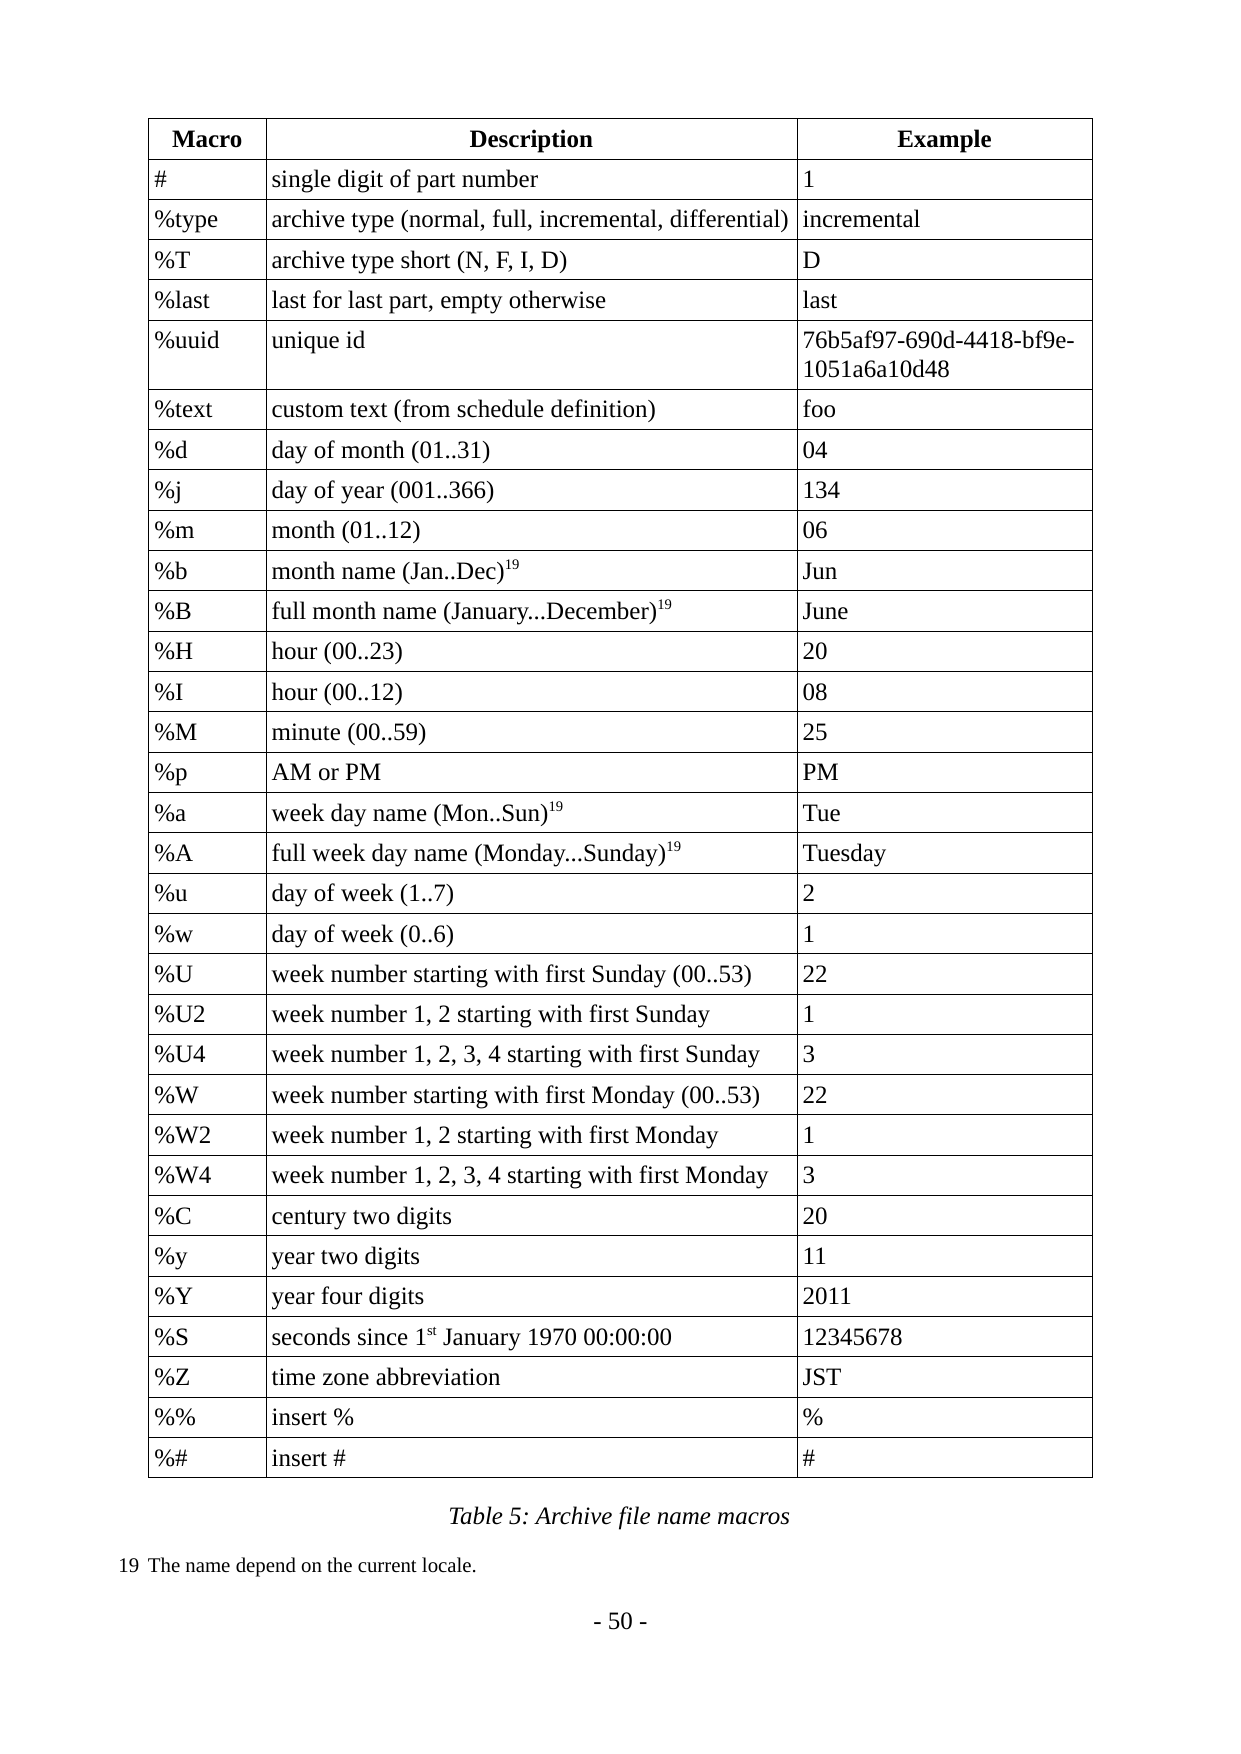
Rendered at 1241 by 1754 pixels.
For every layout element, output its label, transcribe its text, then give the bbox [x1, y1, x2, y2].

table_cell June [798, 591, 1092, 631]
text Table 5: Archive file name macros [118, 1501, 1122, 1529]
table_cell 1 [798, 914, 1092, 953]
table_cell AM or PM [267, 753, 797, 792]
table_cell %last [149, 280, 266, 320]
table_cell last for last part, empty otherwise [267, 280, 797, 320]
table_cell time zone abbreviation [267, 1357, 797, 1397]
table_cell Tue [798, 793, 1092, 832]
table_header Example [798, 119, 1092, 158]
table_cell unique id [267, 321, 797, 389]
table_cell single digit of part number [267, 160, 797, 199]
table_cell hour (00..12) [267, 672, 797, 711]
table_cell month (01..12) [267, 511, 797, 550]
table_cell full month name (January...December)19 [267, 591, 797, 631]
table_cell century two digits [267, 1196, 797, 1235]
table_cell month name (Jan..Dec) [267, 551, 797, 590]
table_cell 2011 [798, 1277, 1092, 1316]
table_cell week number 1, 2 starting with first Sunday [267, 995, 797, 1034]
table_cell full week day name (Monday...Sunday)19 [267, 833, 797, 872]
table_cell 3 [798, 1035, 1092, 1074]
table_cell week number 1, 2 starting with first Monday [267, 1115, 797, 1155]
table_cell %T [149, 240, 266, 279]
table_cell JST [798, 1357, 1092, 1397]
table_cell minute (00..59) [267, 712, 797, 752]
table_cell day of week (0..6) [267, 914, 797, 953]
table_cell %S [149, 1317, 266, 1356]
table_cell 20 [798, 1196, 1092, 1235]
table_cell 1 [798, 160, 1092, 199]
table_cell 3 [798, 1156, 1092, 1195]
table_cell %U4 [149, 1035, 266, 1074]
table_cell %H [149, 632, 266, 671]
table_cell incremental [798, 200, 1092, 239]
table_cell %I [149, 672, 266, 711]
table_cell 04 [798, 430, 1092, 469]
table_cell %A [149, 833, 266, 872]
table_cell 11 [798, 1236, 1092, 1276]
table_cell 08 [798, 672, 1092, 711]
table_cell %Z [149, 1357, 266, 1397]
table_cell # [149, 160, 266, 199]
table_cell %b [149, 551, 266, 590]
table_cell week day name (Mon..Sun)19 [267, 793, 797, 832]
table_cell day of year (001..366) [267, 470, 797, 510]
table_cell %M [149, 712, 266, 752]
table_cell 22 [798, 1075, 1092, 1114]
table_cell %W2 [149, 1115, 266, 1155]
table_cell %text [149, 390, 266, 429]
table_cell archive type short (N, F, I, D) [267, 240, 797, 279]
table_cell %# [149, 1438, 266, 1477]
table_cell %B [149, 591, 266, 631]
table_cell custom text (from schedule definition) [267, 390, 797, 429]
table_cell 1 [798, 1115, 1092, 1155]
table_cell %W [149, 1075, 266, 1114]
table_cell foo [798, 390, 1092, 429]
table_cell %uuid [149, 321, 266, 389]
table_cell %C [149, 1196, 266, 1235]
table_cell %y [149, 1236, 266, 1276]
table_cell D [798, 240, 1092, 279]
table_cell %% [149, 1398, 266, 1437]
table_cell 22 [798, 954, 1092, 993]
table_cell week number starting with first Sunday (00..53) [267, 954, 797, 993]
table_header Description [267, 119, 797, 158]
table_cell 06 [798, 511, 1092, 550]
table_cell %a [149, 793, 266, 832]
table_cell year four digits [267, 1277, 797, 1316]
table_cell last [798, 280, 1092, 320]
table_cell seconds since 1st January 1970 00:00:00 [267, 1317, 797, 1356]
table_cell week number 1, 2, 3, 4 starting with first Sunday [267, 1035, 797, 1074]
table_cell %W4 [149, 1156, 266, 1195]
table_cell archive type (normal, full, incremental, differential) [267, 200, 797, 239]
table_cell Jun [798, 551, 1092, 590]
table_cell %m [149, 511, 266, 550]
table_cell week number starting with first Monday (00..53) [267, 1075, 797, 1114]
table_cell % [798, 1398, 1092, 1437]
table_header Macro [149, 119, 266, 158]
table_cell day of month (01..31) [267, 430, 797, 469]
table_cell %Y [149, 1277, 266, 1316]
table_cell %u [149, 874, 266, 913]
table_cell 12345678 [798, 1317, 1092, 1356]
table_cell # [798, 1438, 1092, 1477]
table_cell 2 [798, 874, 1092, 913]
table_cell Tuesday [798, 833, 1092, 872]
table_cell PM [798, 753, 1092, 792]
table_cell insert % [267, 1398, 797, 1437]
table_cell 20 [798, 632, 1092, 671]
table_cell hour (00..23) [267, 632, 797, 671]
table_cell %d [149, 430, 266, 469]
table_cell %type [149, 200, 266, 239]
table_cell %U [149, 954, 266, 993]
table_cell 134 [798, 470, 1092, 510]
table_cell %p [149, 753, 266, 792]
table_cell insert # [267, 1438, 797, 1477]
table_cell week number 1, 2, 3, 4 starting with first Monday [267, 1156, 797, 1195]
table_cell %w [149, 914, 266, 953]
table_cell 1 [798, 995, 1092, 1034]
table_cell 25 [798, 712, 1092, 752]
table_cell %j [149, 470, 266, 510]
table_cell 76b5af97-690d-4418-bf9e-1051a6a10d48 [798, 321, 1092, 389]
table_cell year two digits [267, 1236, 797, 1276]
table_cell day of week (1..7) [267, 874, 797, 913]
table_cell %U2 [149, 995, 266, 1034]
